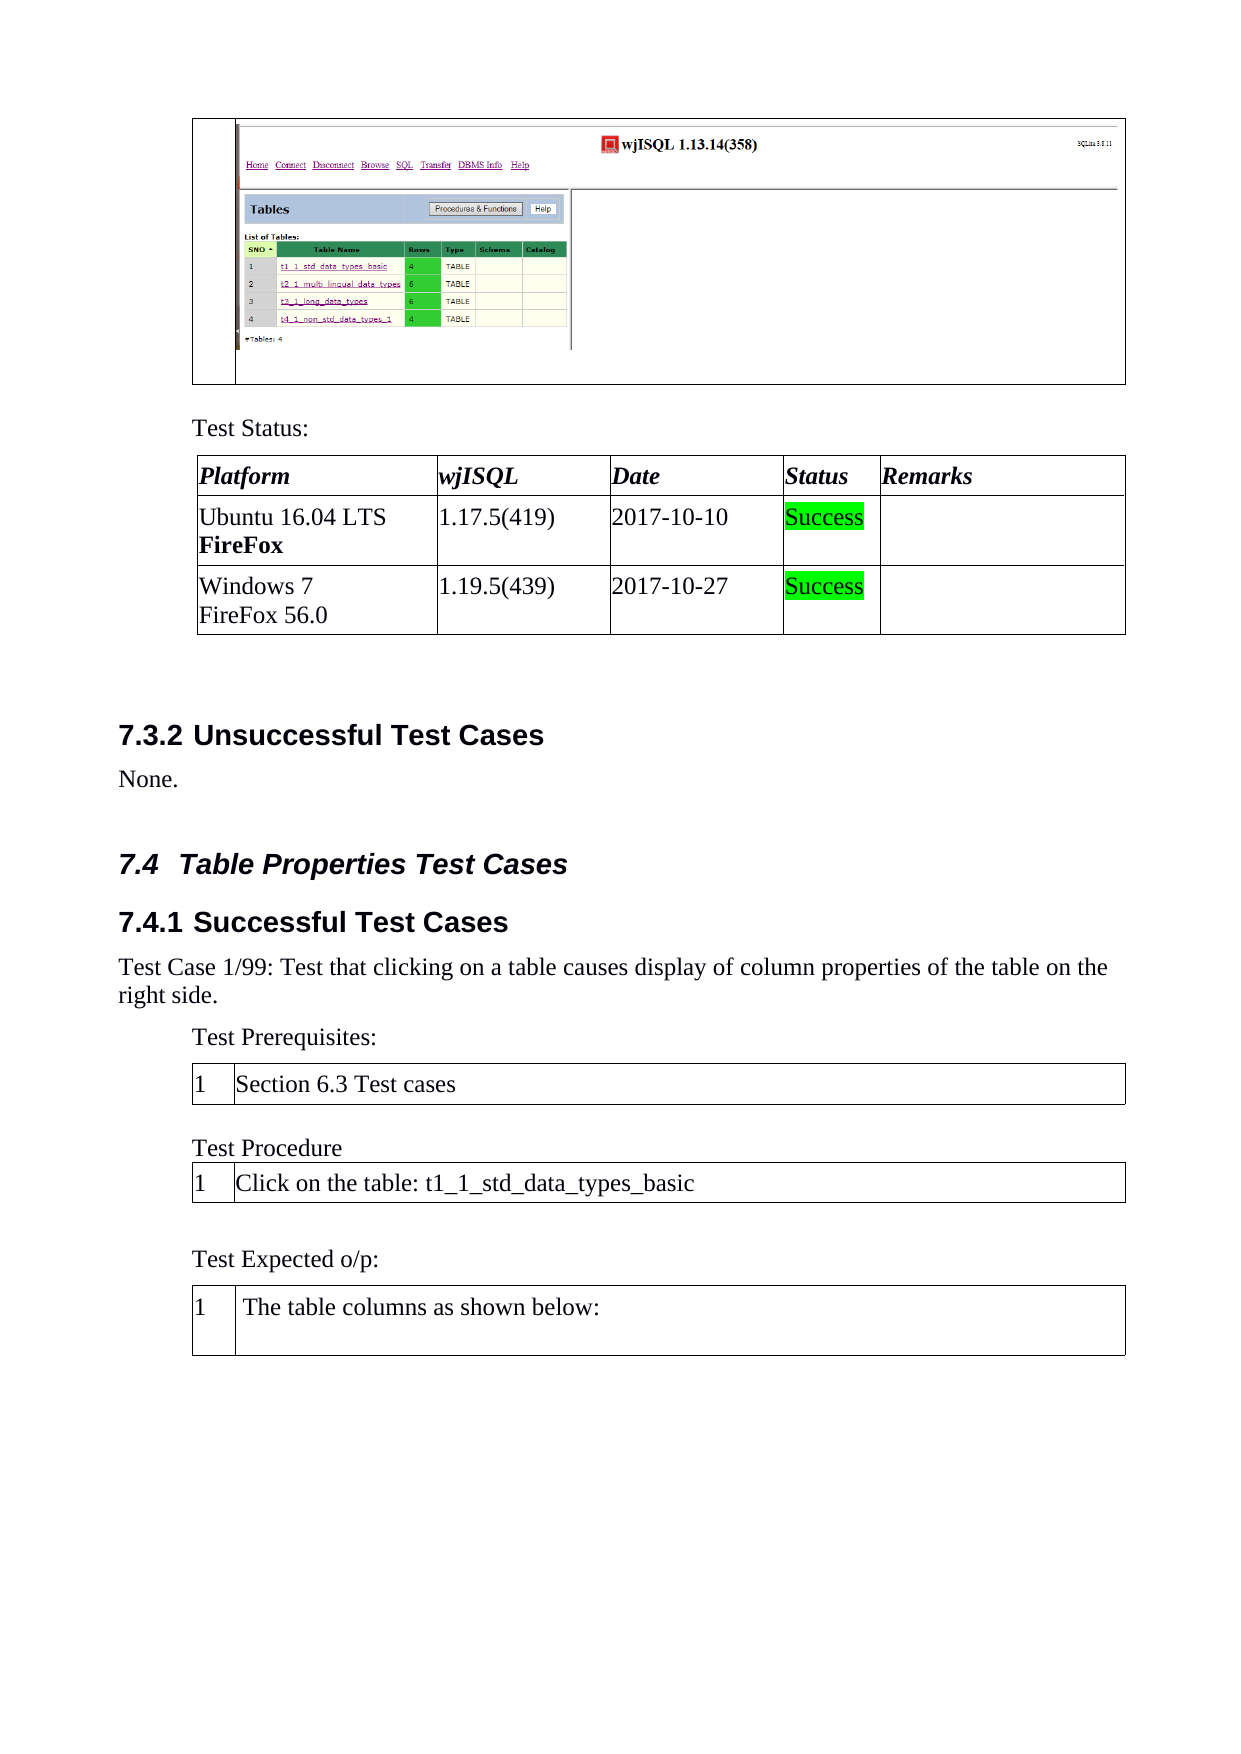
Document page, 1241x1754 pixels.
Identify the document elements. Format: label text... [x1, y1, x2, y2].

table_cell Success [784, 496, 880, 565]
table_header The table columns as shown below: [236, 1286, 1125, 1355]
subtitle Successful Test Cases [118, 906, 1122, 939]
subtitle Unsuccessful Test Cases [118, 718, 1122, 752]
table_cell Success [784, 566, 880, 634]
table_header 1 [193, 1286, 235, 1355]
table_header Click on the table: t1_1_std_data_types_basic [235, 1163, 1125, 1202]
table_header 1 [193, 1064, 234, 1103]
table_cell 2017-10-27 [611, 566, 783, 634]
table_header Remarks [881, 456, 1125, 495]
table_cell Windows 7 FireFox 56.0 [198, 566, 437, 634]
text Test Procedure [118, 1133, 1122, 1162]
table_header wjISQL [438, 456, 610, 495]
text Test Prerequisites: [118, 1022, 1122, 1050]
text Test Expected o/p: [118, 1244, 1122, 1273]
text Test Status: [118, 413, 1122, 442]
table_cell 1.17.5(419) [438, 496, 610, 565]
text None. [118, 764, 1122, 793]
table_header Section 6.3 Test cases [235, 1064, 1125, 1103]
table_header [193, 119, 235, 384]
table_cell Ubuntu 16.04 LTS FireFox [198, 496, 437, 565]
table_header Platform [198, 456, 437, 495]
table_cell [881, 495, 1125, 565]
table_cell 2017-10-10 [611, 496, 783, 565]
subtitle Table Properties Test Cases [118, 847, 1122, 881]
table_header 1 [193, 1163, 234, 1202]
picture [236, 124, 1118, 350]
text Test Case 1/99: Test that clicking on a table causes display of column properties of the table on the right side. [118, 952, 1122, 1009]
table_cell [881, 565, 1125, 634]
table_cell 1.19.5(439) [438, 566, 610, 634]
table_header Status [784, 456, 880, 495]
table_header [236, 119, 1125, 384]
table_header Date [611, 456, 783, 495]
